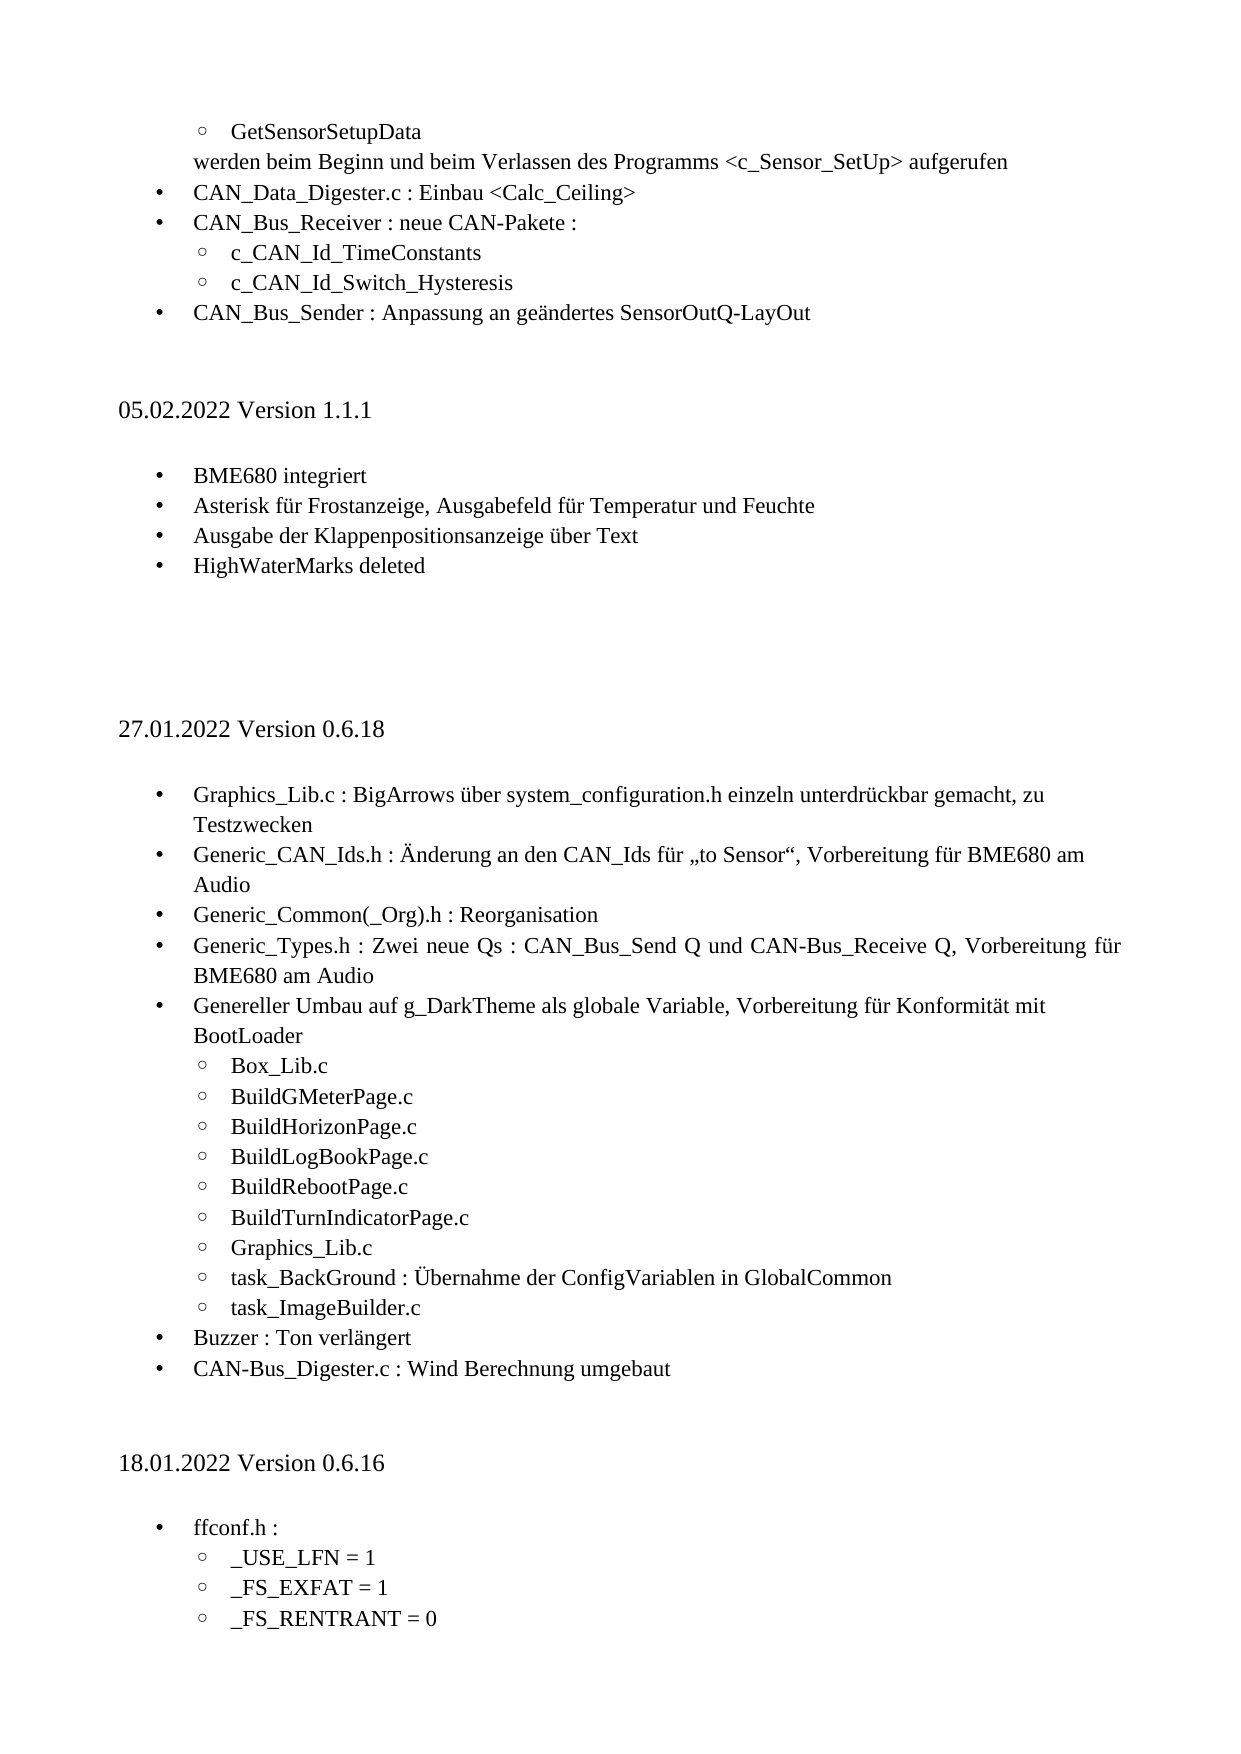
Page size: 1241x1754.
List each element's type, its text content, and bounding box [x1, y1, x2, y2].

list BuildGMeterPage.c [193, 1083, 1122, 1109]
list CAN_Data_Digester.c : Einbau <Calc_Ceiling> [156, 178, 1122, 205]
list c_CAN_Id_Switch_Hysteresis [193, 269, 1122, 296]
list BuildLogBookPage.c [193, 1143, 1122, 1169]
list Graphics_Lib.c [193, 1234, 1122, 1260]
text 18.01.2022 Version 0.6.16 [118, 1448, 1122, 1477]
list _USE_LFN = 1 [193, 1544, 1122, 1571]
list task_BackGround : Übernahme der ConfigVariablen in GlobalCommon [193, 1264, 1122, 1290]
list BuildRebootPage.c [193, 1173, 1122, 1200]
list Box_Lib.c [193, 1052, 1122, 1079]
list Generic_CAN_Ids.h : Änderung an den CAN_Ids für „to Sensor“, Vorbereitung für BME680 am Audio [156, 841, 1122, 898]
list Graphics_Lib.c : BigArrows über system_configuration.h einzeln unterdrückbar gemacht, zu Testzwecken [156, 781, 1122, 837]
list Genereller Umbau auf g_DarkTheme als globale Variable, Vorbereitung für Konformität mit BootLoader [156, 992, 1122, 1049]
list CAN-Bus_Digester.c : Wind Berechnung umgebaut [156, 1354, 1122, 1411]
list _FS_EXFAT = 1 [193, 1574, 1122, 1601]
list Ausgabe der Klappenpositionsanzeige über Text [156, 522, 1122, 548]
list Asterisk für Frostanzeige, Ausgabefeld für Temperatur und Feuchte [156, 492, 1122, 518]
text 27.01.2022 Version 0.6.18 [118, 714, 1122, 743]
list BuildTurnIndicatorPage.c [193, 1203, 1122, 1230]
list Buzzer : Ton verlängert [156, 1324, 1122, 1351]
list task_ImageBuilder.c [193, 1294, 1122, 1321]
list ffconf.h : [156, 1514, 1122, 1540]
list HighWaterMarks deleted [156, 552, 1122, 579]
list CAN_Bus_Sender : Anpassung an geändertes SensorOutQ-LayOut [156, 299, 1122, 326]
list Generic_Common(_Org).h : Reorganisation [156, 901, 1122, 928]
list Generic_Types.h : Zwei neue Qs : CAN_Bus_Send Q und CAN-Bus_Receive Q, Vorbereitung für BME680 am Audio [156, 932, 1122, 988]
list _FS_RENTRANT = 0 [193, 1605, 1122, 1631]
list CAN_Bus_Receiver : neue CAN-Pakete : [156, 209, 1122, 235]
list BuildHorizonPage.c [193, 1113, 1122, 1139]
text 05.02.2022 Version 1.1.1 [118, 396, 1122, 424]
list BME680 integriert [156, 462, 1122, 488]
list c_CAN_Id_TimeConstants [193, 239, 1122, 265]
list GetSensorSetupData [193, 118, 1122, 144]
list werden beim Beginn und beim Verlassen des Programms <c_Sensor_SetUp> aufgerufen [156, 148, 1122, 175]
